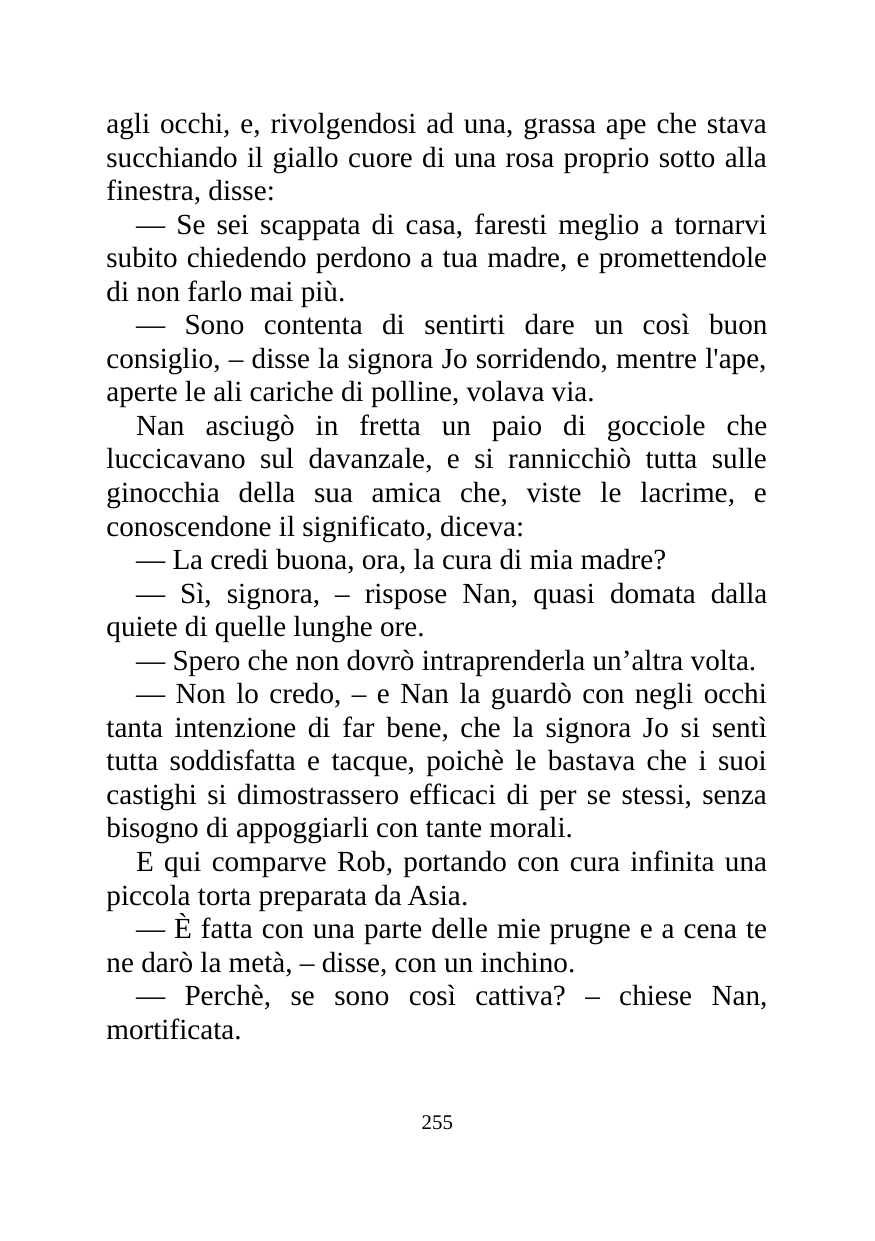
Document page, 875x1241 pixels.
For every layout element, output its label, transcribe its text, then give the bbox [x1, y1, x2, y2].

text — È fatta con una parte delle mie prugne e a cena te ne darò la metà, – disse, con un inchino. [106, 911, 768, 978]
text — Sono contenta di sentirti dare un così buon consiglio, – disse la signora Jo sorridendo, mentre l'ape, aperte le ali cariche di polline, volava via. [106, 307, 768, 408]
text Nan asciugò in fretta un paio di gocciole che luccicavano sul davanzale, e si rannicchiò tutta sulle ginocchia della sua amica che, viste le lacrime, e conoscendone il significato, diceva: [106, 408, 768, 542]
text — Perchè, se sono così cattiva? – chiese Nan, mortificata. [106, 978, 768, 1045]
text — Se sei scappata di casa, faresti meglio a tornarvi subito chiedendo perdono a tua madre, e promettendole di non farlo mai più. [106, 207, 768, 307]
text E qui comparve Rob, portando con cura infinita una piccola torta preparata da Asia. [106, 844, 768, 911]
text agli occhi, e, rivolgendosi ad una, grassa ape che stava succhiando il giallo cuore di una rosa proprio sotto alla finestra, disse: [106, 106, 768, 207]
text — Spero che non dovrò intraprenderla un’altra volta. [106, 643, 768, 676]
text — Sì, signora, – rispose Nan, quasi domata dalla quiete di quelle lunghe ore. [106, 576, 768, 643]
text — La credi buona, ora, la cura di mia madre? [106, 542, 768, 576]
text — Non lo credo, – e Nan la guardò con negli occhi tanta intenzione di far bene, che la signora Jo si sentì tutta soddisfatta e tacque, poichè le bastava che i suoi castighi si dimostrassero efficaci di per se stessi, senza bisogno di appoggiarli con tante morali. [106, 676, 768, 844]
